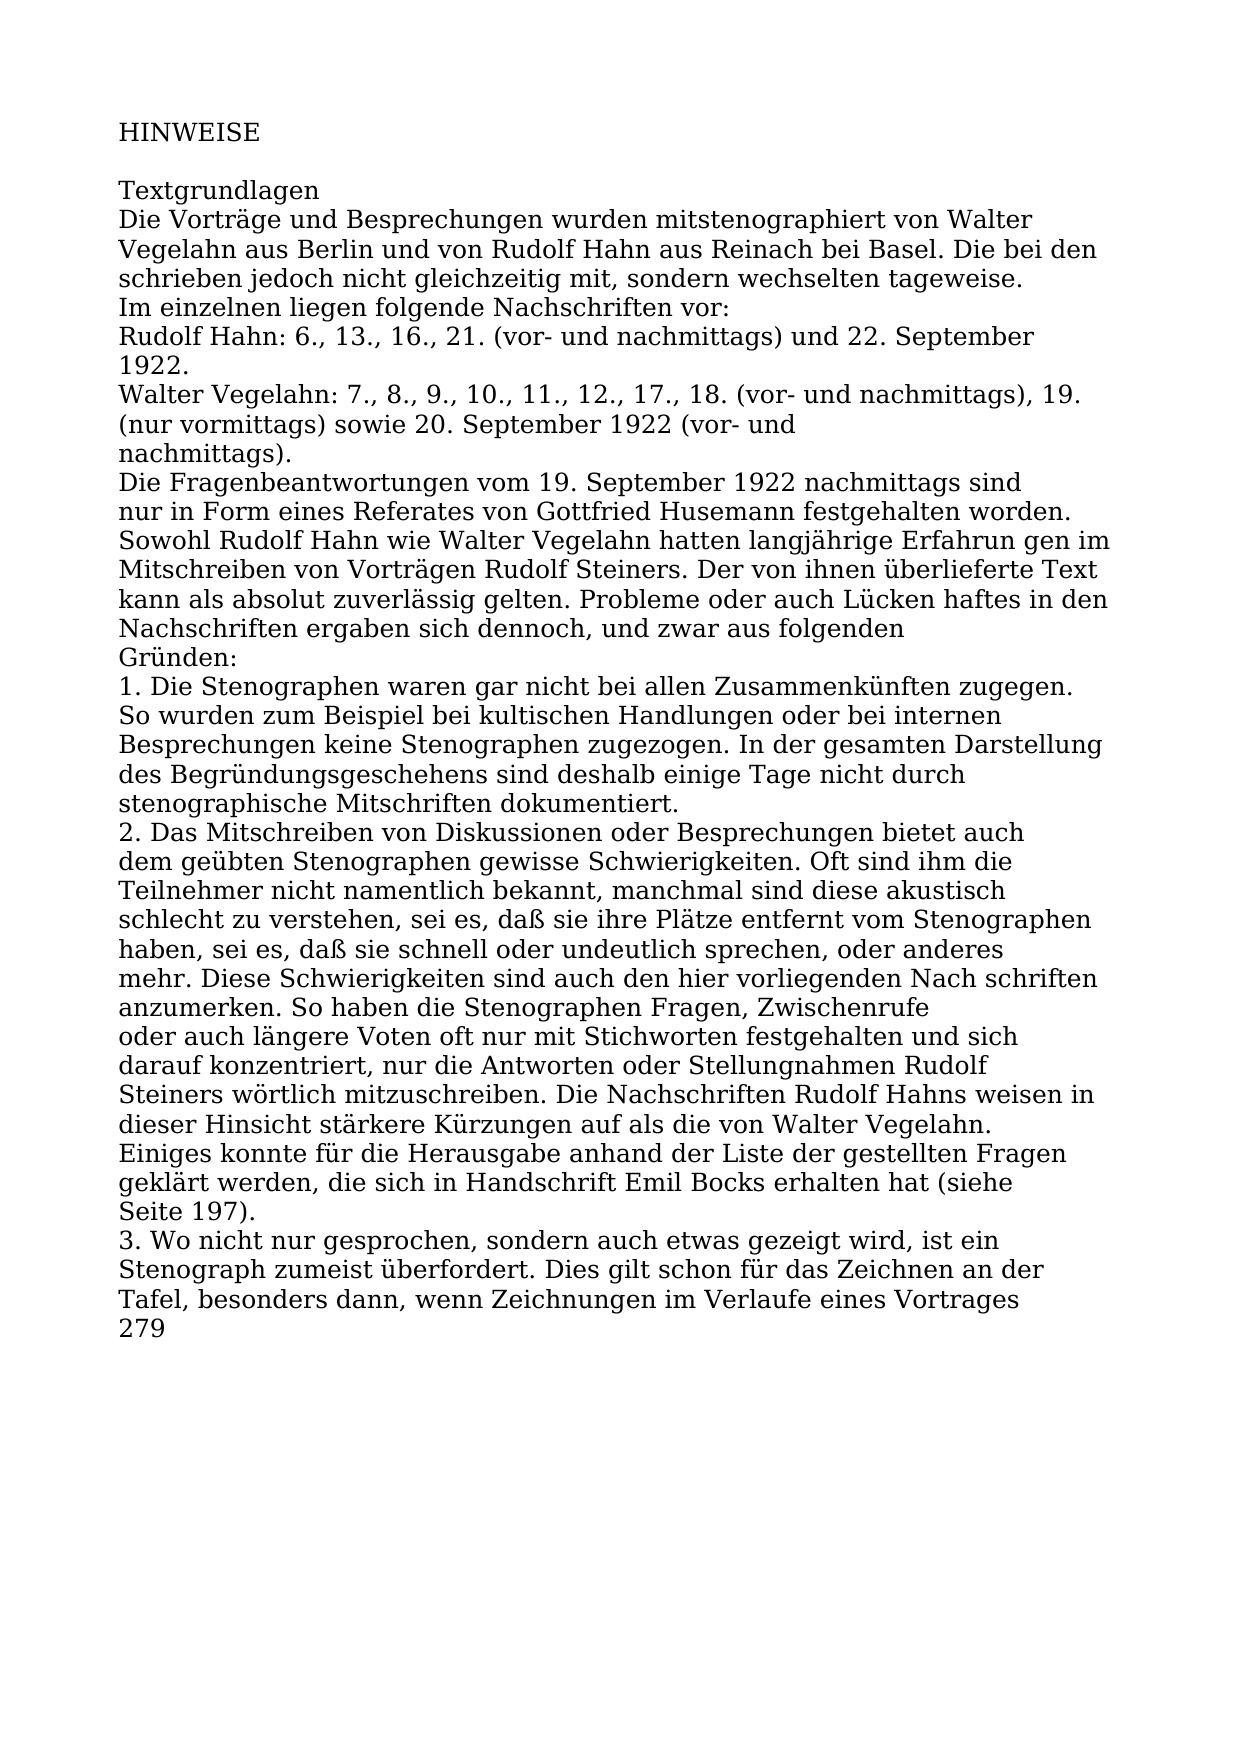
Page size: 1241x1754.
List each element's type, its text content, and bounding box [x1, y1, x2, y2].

text schlecht zu verstehen, sei es, daß sie ihre Plätze entfernt vom Stenographen haben, sei es, daß sie schnell oder undeutlich sprechen, oder anderes [118, 906, 1122, 964]
text nur in Form eines Referates von Gottfried Husemann festgehalten worden. [118, 497, 1122, 526]
text Seite 197). [118, 1197, 1122, 1226]
text nachmittags). [118, 439, 1122, 468]
text 279 [118, 1314, 1122, 1343]
text Tafel, besonders dann, wenn Zeichnungen im Verlaufe eines Vortrages [118, 1285, 1122, 1314]
text 3. Wo nicht nur gesprochen, sondern auch etwas gezeigt wird, ist ein [118, 1226, 1122, 1256]
text 1. Die Stenographen waren gar nicht bei allen Zusammenkünften zugegen. [118, 672, 1122, 701]
text Rudolf Hahn: 6., 13., 16., 21. (vor- und nachmittags) und 22. September [118, 322, 1122, 351]
text Sowohl Rudolf Hahn wie Walter Vegelahn hatten langjährige Erfahrun gen im Mitschreiben von Vorträgen Rudolf Steiners. Der von ihnen überlieferte Text kann als absolut zuverlässig gelten. Probleme oder auch Lücken haftes in den Nachschriften ergaben sich dennoch, und zwar aus folgenden [118, 526, 1122, 643]
text dem geübten Stenographen gewisse Schwierigkeiten. Oft sind ihm die [118, 847, 1122, 876]
text HINWEISE [118, 118, 1122, 147]
text geklärt werden, die sich in Handschrift Emil Bocks erhalten hat (siehe [118, 1168, 1122, 1197]
text Vegelahn aus Berlin und von Rudolf Hahn aus Reinach bei Basel. Die bei den schrieben jedoch nicht gleichzeitig mit, sondern wechselten tageweise. [118, 235, 1122, 293]
text (nur vormittags) sowie 20. September 1922 (vor- und [118, 410, 1122, 439]
text So wurden zum Beispiel bei kultischen Handlungen oder bei internen [118, 701, 1122, 731]
text 2. Das Mitschreiben von Diskussionen oder Besprechungen bietet auch [118, 818, 1122, 847]
text Teilnehmer nicht namentlich bekannt, manchmal sind diese akustisch [118, 876, 1122, 906]
text Die Vorträge und Besprechungen wurden mitstenographiert von Walter [118, 206, 1122, 235]
text 1922. [118, 351, 1122, 381]
text Walter Vegelahn: 7., 8., 9., 10., 11., 12., 17., 18. (vor- und nachmittags), 19. [118, 381, 1122, 410]
text mehr. Diese Schwierigkeiten sind auch den hier vorliegenden Nach schriften anzumerken. So haben die Stenographen Fragen, Zwischenrufe [118, 964, 1122, 1022]
text Steiners wörtlich mitzuschreiben. Die Nachschriften Rudolf Hahns weisen in dieser Hinsicht stärkere Kürzungen auf als die von Walter Vegelahn. [118, 1081, 1122, 1139]
text Im einzelnen liegen folgende Nachschriften vor: [118, 293, 1122, 322]
text Stenograph zumeist überfordert. Dies gilt schon für das Zeichnen an der [118, 1256, 1122, 1285]
text oder auch längere Voten oft nur mit Stichworten festgehalten und sich [118, 1022, 1122, 1051]
text Besprechungen keine Stenographen zugezogen. In der gesamten Darstellung des Begründungsgeschehens sind deshalb einige Tage nicht durch [118, 731, 1122, 789]
text Die Fragenbeantwortungen vom 19. September 1922 nachmittags sind [118, 468, 1122, 497]
text stenographische Mitschriften dokumentiert. [118, 789, 1122, 818]
text darauf konzentriert, nur die Antworten oder Stellungnahmen Rudolf [118, 1051, 1122, 1081]
text Textgrundlagen [118, 176, 1122, 206]
text Gründen: [118, 643, 1122, 672]
text Einiges konnte für die Herausgabe anhand der Liste der gestellten Fragen [118, 1139, 1122, 1168]
